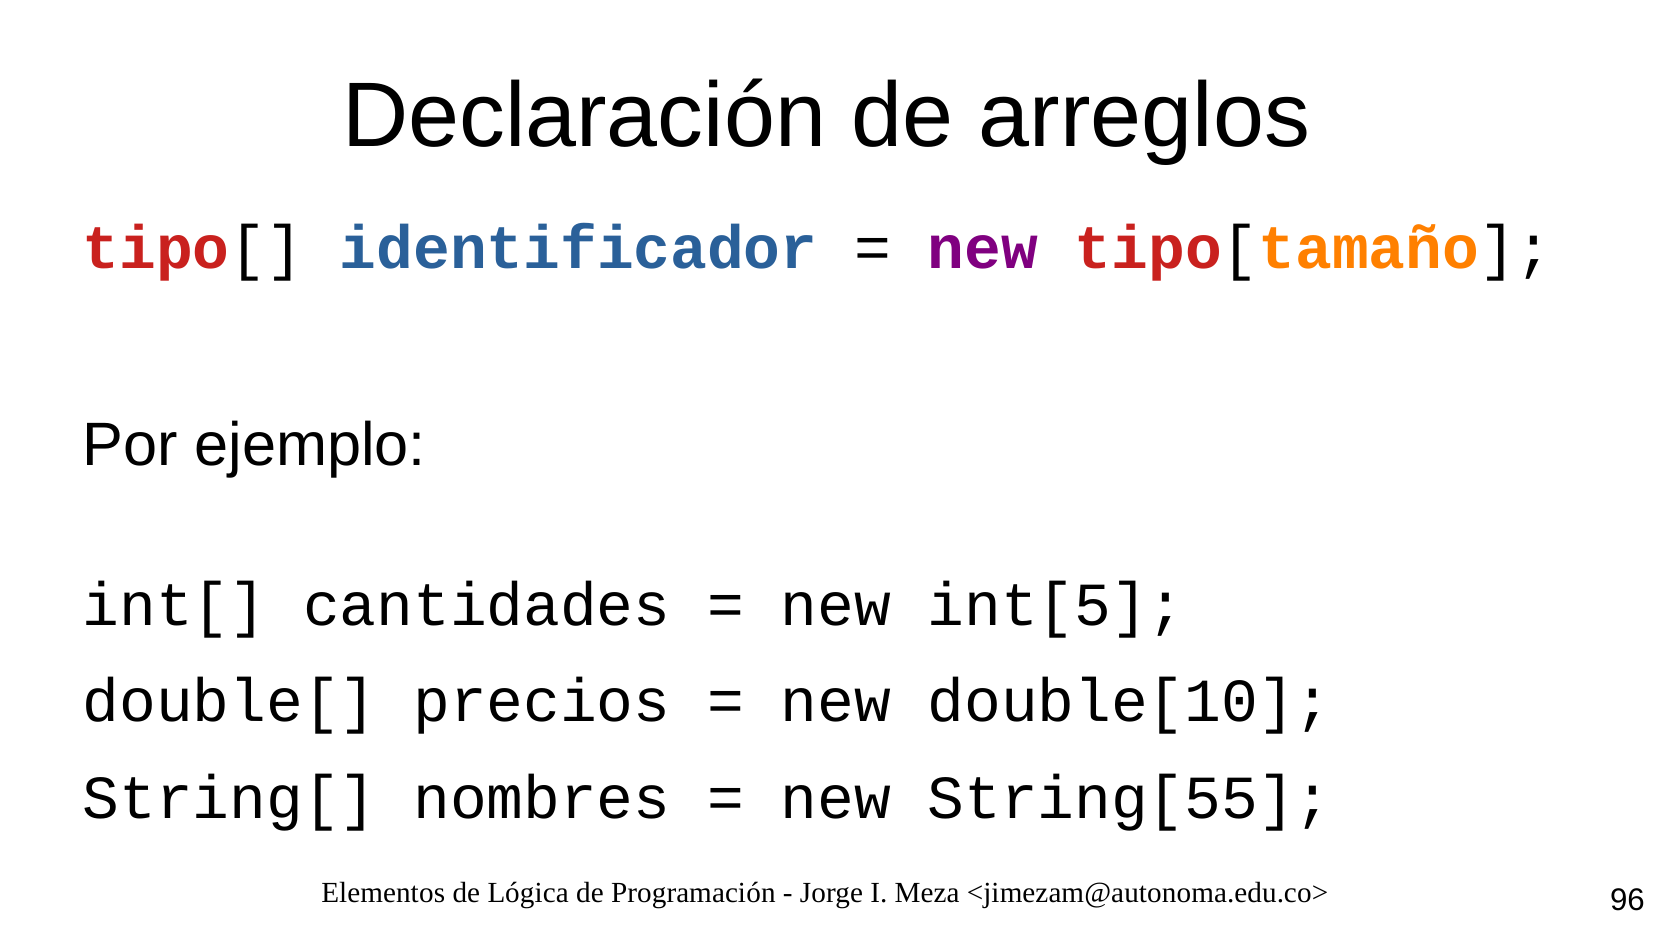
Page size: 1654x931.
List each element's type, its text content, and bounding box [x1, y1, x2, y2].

list tipo[] identificador = new tipo[tamaño]; Por ejemplo: int[] cantidades = new int[5]; double[] precios = new double[10]; String[] nombres = new String[55]; [82, 217, 1571, 863]
title Declaración de arreglos [82, 37, 1571, 193]
